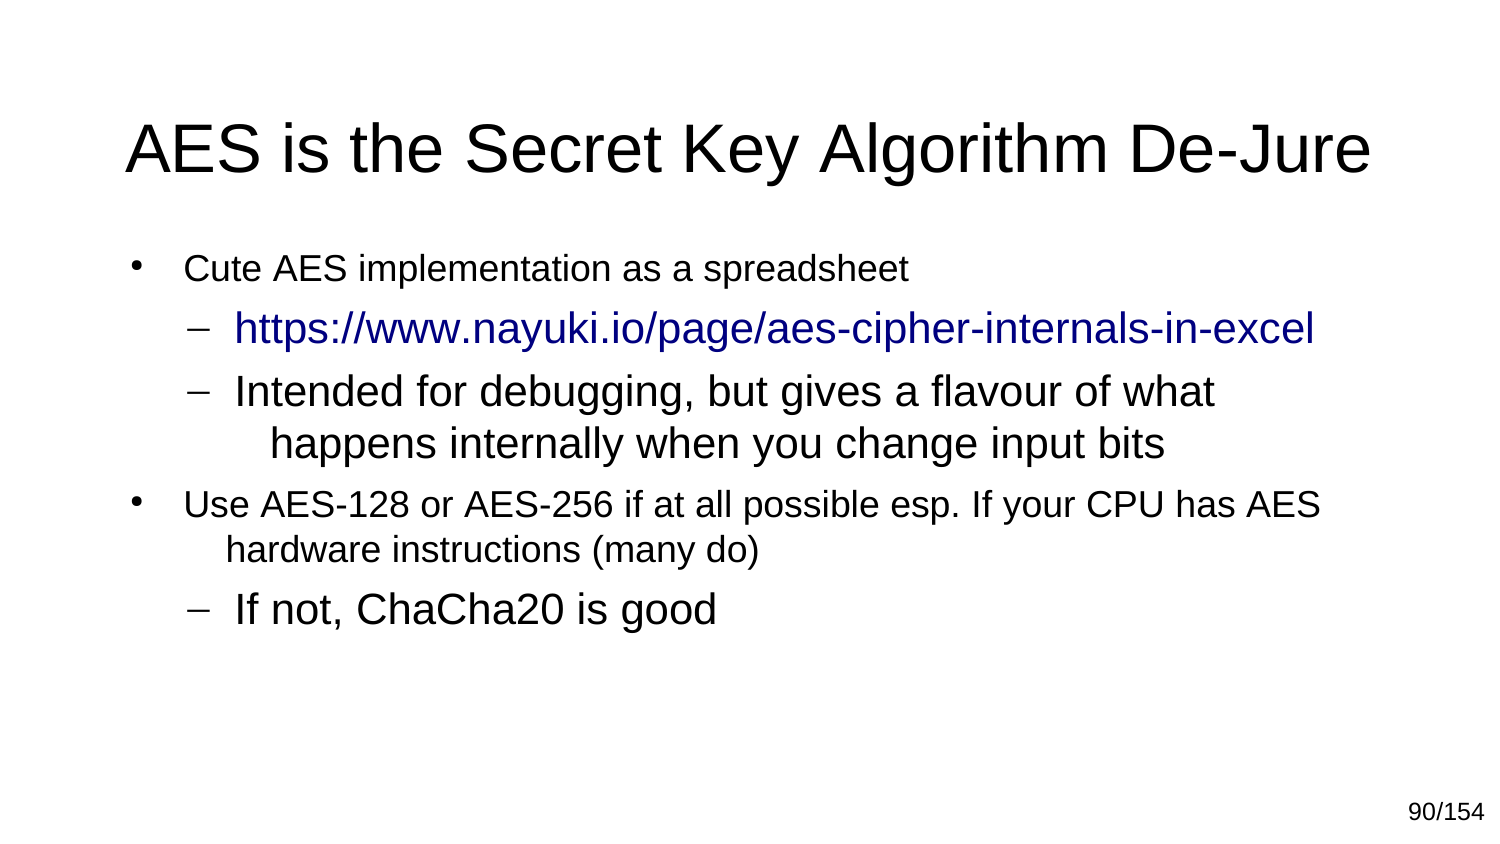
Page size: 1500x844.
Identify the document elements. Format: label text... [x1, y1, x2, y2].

list Cute AES implementation as a spreadsheet https://www.nayuki.io/page/aes-cipher-internals-in-excel Intended for debugging, but gives a flavour of what happens internally when you change input bits Use AES-128 or AES-256 if at all possible esp. If your CPU has AES hardware instructions (many do) If not, ChaCha20 is good [112, 243, 1387, 739]
title AES is the Secret Key Algorithm De-Jure [112, 74, 1387, 216]
